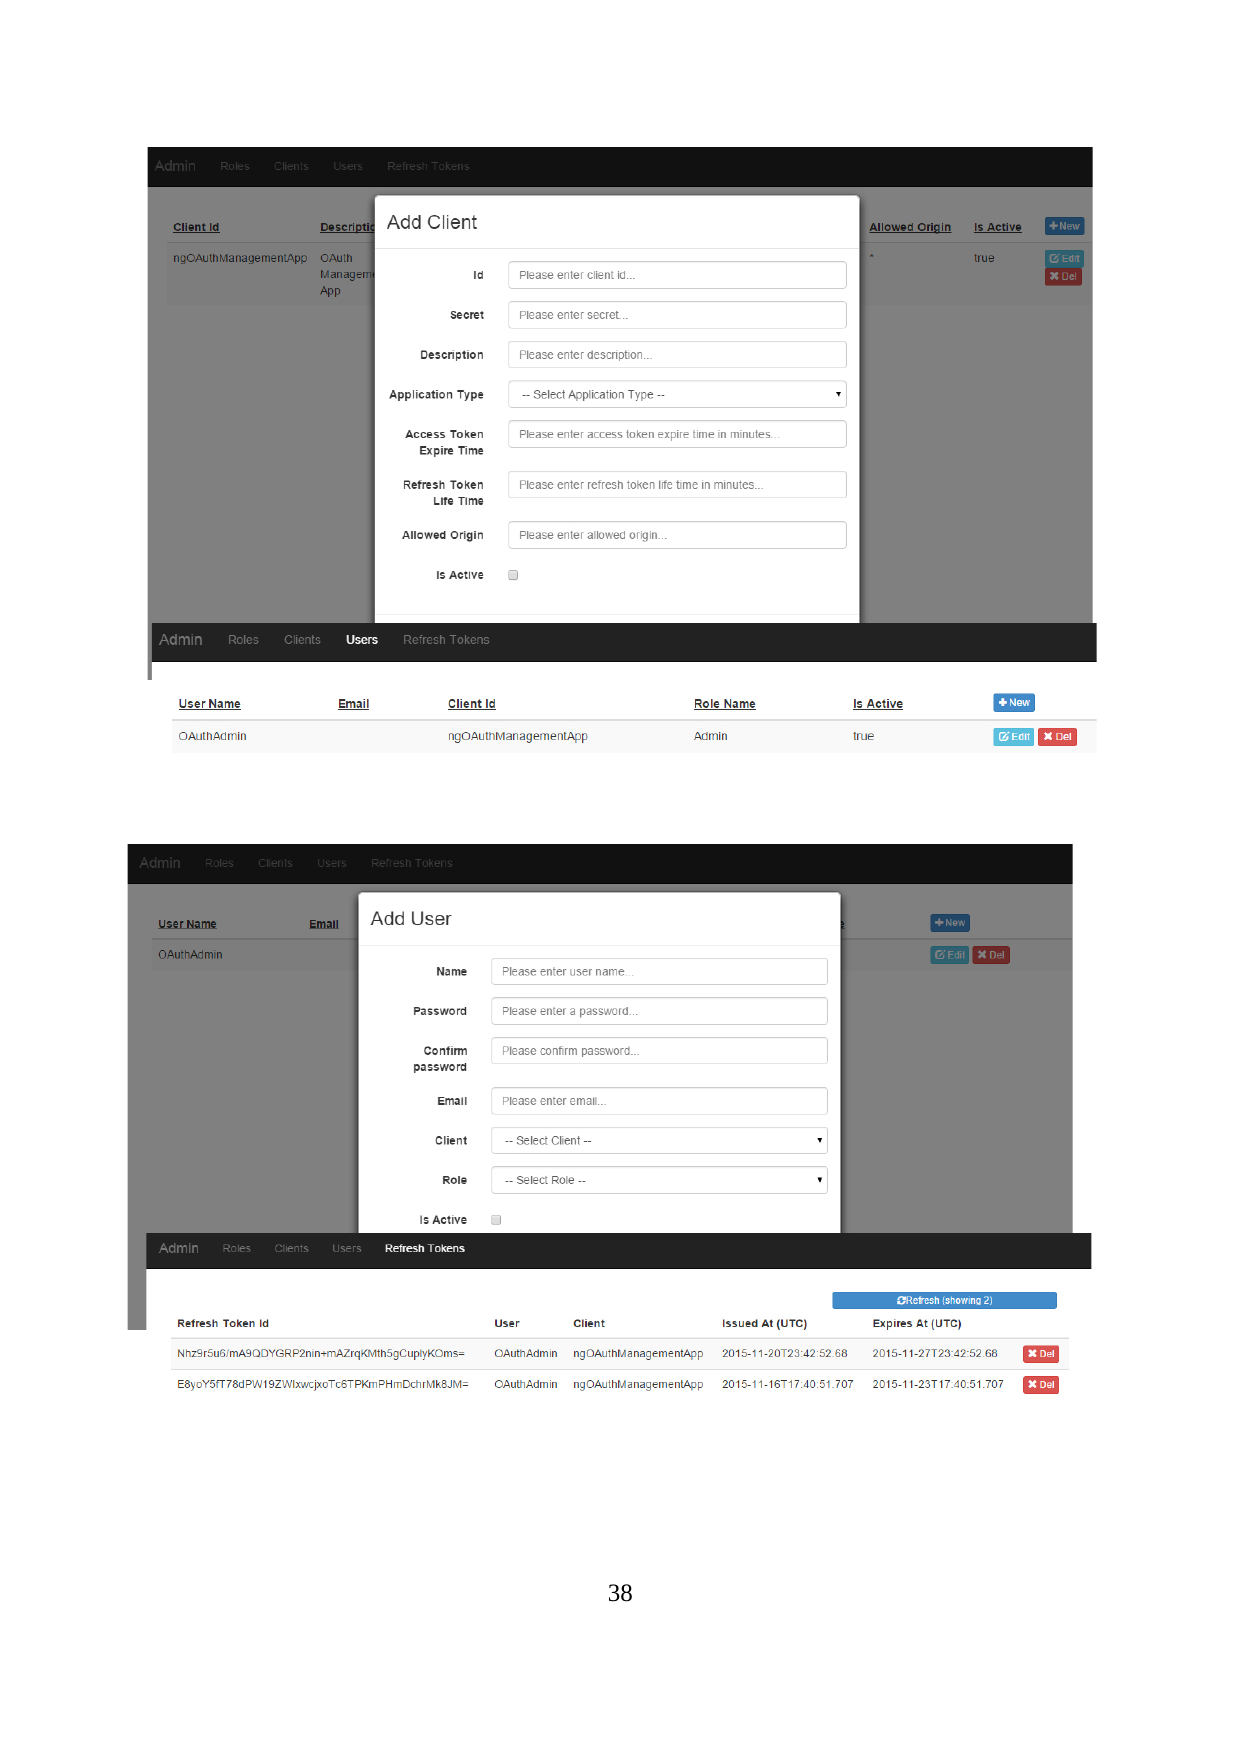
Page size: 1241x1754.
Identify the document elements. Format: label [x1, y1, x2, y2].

picture [127, 844, 1092, 1424]
picture [147, 147, 1097, 769]
